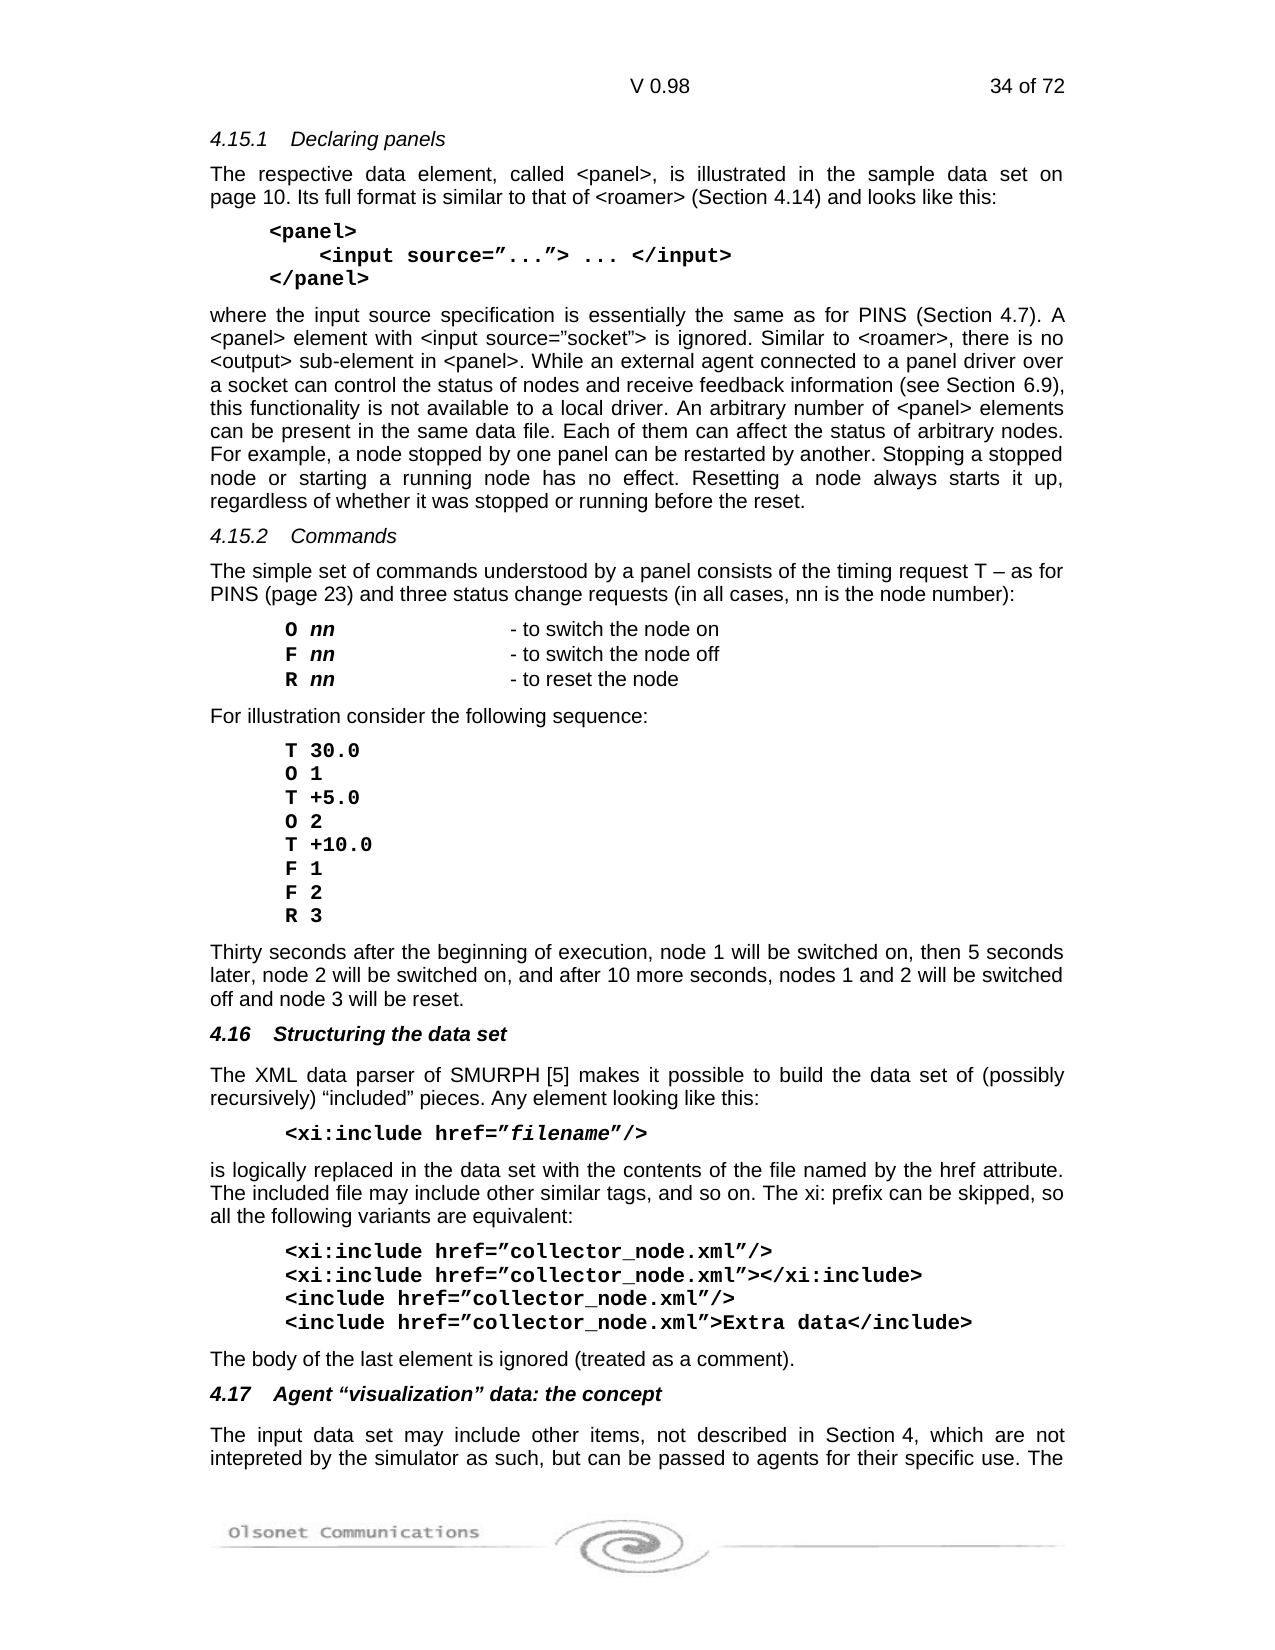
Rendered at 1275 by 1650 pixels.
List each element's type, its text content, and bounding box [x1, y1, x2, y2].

text <panel> [269, 221, 1065, 244]
text <xi:include href=”collector_node.xml”/> [210, 1240, 1065, 1265]
text R nn - to reset the node [210, 668, 1065, 693]
subtitle Agent “visualization” data: the concept [210, 1382, 1065, 1406]
text T +10.0 [210, 834, 1065, 858]
text O 1 [210, 763, 1065, 787]
text F 2 [210, 882, 1065, 905]
subtitle Commands [210, 524, 1065, 548]
text O nn - to switch the node on [210, 618, 1065, 643]
text F 1 [210, 858, 1065, 882]
text <xi:include href=”filename”/> [210, 1121, 1065, 1146]
text The body of the last element is ignored (treated as a comment). [210, 1347, 1065, 1371]
text where the input source specification is essentially the same as for PINS (Section 4.7). A <panel> element with <input source=”socket”> is ignored. Similar to <roamer>, there is no <output> sub-element in <panel>. While an external agent connected to a panel driver over a socket can control the status of nodes and receive feedback information (see Section 6.9), this functionality is not available to a local driver. An arbitrary number of <panel> elements can be present in the same data file. Each of them can affect the status of arbitrary nodes. For example, a node stopped by one panel can be restarted by another. Stopping a stopped node or starting a running node has no effect. Resetting a node always starts it up, regardless of whether it was stopped or running before the reset. [210, 304, 1065, 513]
text Thirty seconds after the beginning of execution, node 1 will be switched on, then 5 seconds later, node 2 will be switched on, and after 10 more seconds, nodes 1 and 2 will be switched off and node 3 will be reset. [210, 941, 1065, 1010]
picture [210, 1504, 1065, 1596]
text </panel> [269, 268, 1065, 292]
text T 30.0 [210, 740, 1065, 763]
text The simple set of commands understood by a panel consists of the timing request T – as for PINS (page 23) and three status change requests (in all cases, nn is the node number): [210, 559, 1065, 606]
text R 3 [210, 905, 1065, 929]
text For illustration consider the following sequence: [210, 705, 1065, 728]
text is logically replaced in the data set with the contents of the file named by the href attribute. The included file may include other similar tags, and so on. The xi: prefix can be skipped, so all the following variants are equivalent: [210, 1158, 1065, 1228]
text The respective data element, called <panel>, is illustrated in the sample data set on page 10. Its full format is similar to that of <roamer> (Section 4.14) and looks like this: [210, 163, 1065, 209]
text O 2 [210, 811, 1065, 834]
text F nn - to switch the node off [210, 643, 1065, 668]
text <include href=”collector_node.xml”/> [210, 1288, 1065, 1312]
subtitle Structuring the data set [210, 1022, 1065, 1045]
subtitle Declaring panels [210, 128, 1065, 151]
text The XML data parser of SMURPH [5] makes it possible to build the data set of (possibly recursively) “included” pieces. Any element looking like this: [210, 1063, 1065, 1109]
text T +5.0 [210, 787, 1065, 811]
text The input data set may include other items, not described in Section 4, which are not intepreted by the simulator as such, but can be passed to agents for their specific use. The [210, 1423, 1065, 1470]
text <include href=”collector_node.xml”>Extra data</include> [210, 1312, 1065, 1336]
text <input source=”...”> ... </input> [269, 244, 1065, 268]
text <xi:include href=”collector_node.xml”></xi:include> [210, 1265, 1065, 1288]
